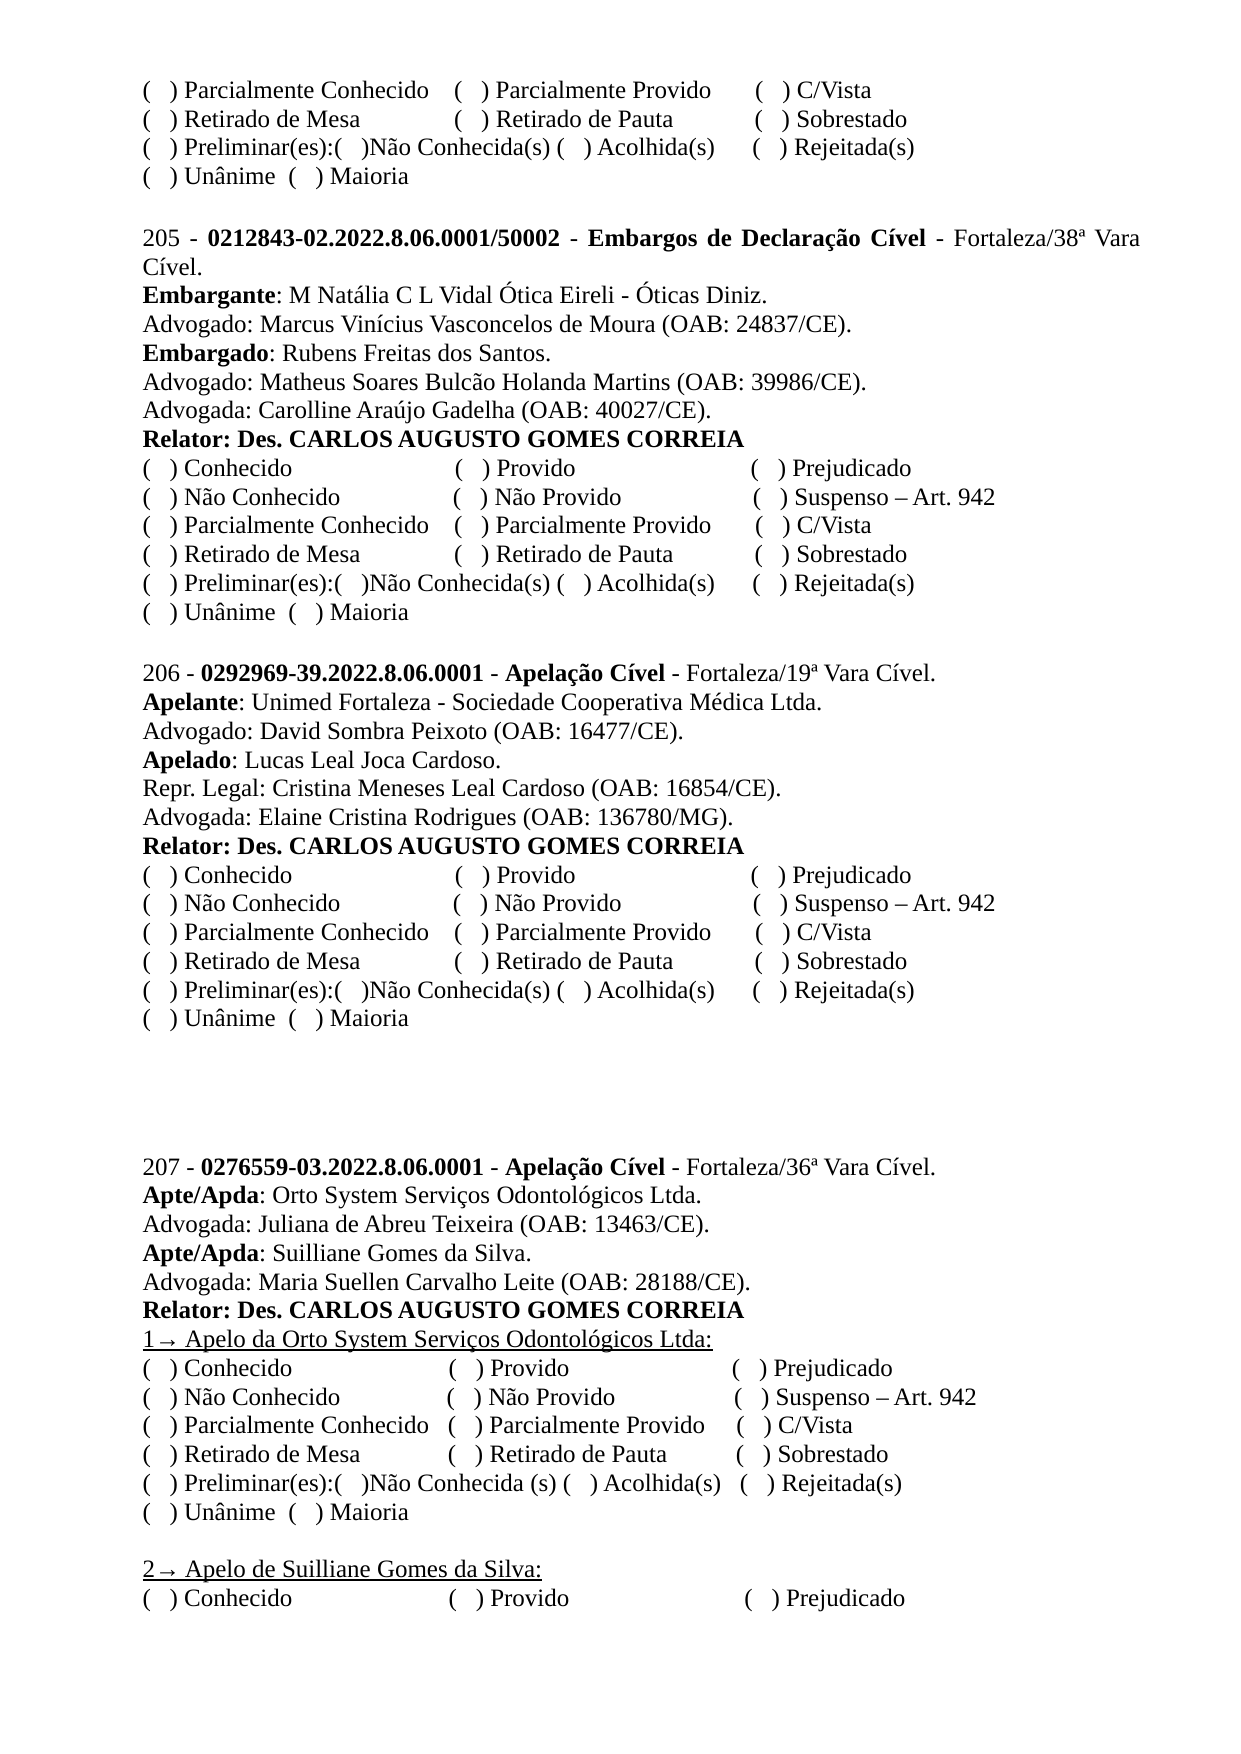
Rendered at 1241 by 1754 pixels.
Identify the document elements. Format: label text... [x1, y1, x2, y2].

text 206 - 0292969-39.2022.8.06.0001 - Apelação Cível - Fortaleza/19ª Vara Cível. [142, 658, 1141, 687]
text ( ) Retirado de Mesa ( ) Retirado de Pauta ( ) Sobrestado [142, 539, 1158, 568]
text Advogada: Carolline Araújo Gadelha (OAB: 40027/CE). [142, 396, 1141, 424]
text ( ) Retirado de Mesa ( ) Retirado de Pauta ( ) Sobrestado [142, 104, 1158, 132]
text ( ) Não Conhecido ( ) Não Provido ( ) Suspenso – Art. 942 [142, 482, 1158, 511]
text Apte/Apda: Orto System Serviços Odontológicos Ltda. [142, 1180, 1141, 1209]
text ( ) Retirado de Mesa ( ) Retirado de Pauta ( ) Sobrestado [142, 946, 1158, 975]
text ( ) Retirado de Mesa ( ) Retirado de Pauta ( ) Sobrestado [142, 1439, 1158, 1468]
text Embargante: M Natália C L Vidal Ótica Eireli - Óticas Diniz. [142, 281, 1141, 309]
text ( ) Unânime ( ) Maioria [142, 1003, 1141, 1032]
text Apte/Apda: Suilliane Gomes da Silva. [142, 1238, 1141, 1267]
text ( ) Unânime ( ) Maioria [142, 597, 1141, 626]
text Relator: Des. CARLOS AUGUSTO GOMES CORREIA [142, 831, 1141, 860]
text Advogada: Elaine Cristina Rodrigues (OAB: 136780/MG). [142, 802, 1141, 831]
text ( ) Não Conhecido ( ) Não Provido ( ) Suspenso – Art. 942 [142, 1382, 1158, 1410]
text ( ) Conhecido ( ) Provido ( ) Prejudicado [142, 860, 1141, 888]
text ( ) Parcialmente Conhecido ( ) Parcialmente Provido ( ) C/Vista [142, 917, 1158, 946]
text Advogado: David Sombra Peixoto (OAB: 16477/CE). [142, 716, 1141, 745]
text ( ) Conhecido ( ) Provido ( ) Prejudicado [142, 1583, 1141, 1612]
text Advogado: Matheus Soares Bulcão Holanda Martins (OAB: 39986/CE). [142, 367, 1141, 396]
text ( ) Preliminar(es):( )Não Conhecida (s) ( ) Acolhida(s) ( ) Rejeitada(s) [142, 1468, 1158, 1497]
text ( ) Unânime ( ) Maioria [142, 161, 1141, 190]
text ( ) Parcialmente Conhecido ( ) Parcialmente Provido ( ) C/Vista [142, 1410, 1158, 1439]
text Apelante: Unimed Fortaleza - Sociedade Cooperativa Médica Ltda. [142, 687, 1141, 716]
text Repr. Legal: Cristina Meneses Leal Cardoso (OAB: 16854/CE). [142, 773, 1141, 802]
text ( ) Parcialmente Conhecido ( ) Parcialmente Provido ( ) C/Vista [142, 75, 1158, 104]
text ( ) Conhecido ( ) Provido ( ) Prejudicado [142, 1353, 1141, 1382]
text ( ) Preliminar(es):( )Não Conhecida(s) ( ) Acolhida(s) ( ) Rejeitada(s) [142, 975, 1158, 1003]
text ( ) Preliminar(es):( )Não Conhecida(s) ( ) Acolhida(s) ( ) Rejeitada(s) [142, 132, 1158, 161]
text Embargado: Rubens Freitas dos Santos. [142, 338, 1141, 367]
text Relator: Des. CARLOS AUGUSTO GOMES CORREIA [142, 424, 1141, 453]
text Advogado: Marcus Vinícius Vasconcelos de Moura (OAB: 24837/CE). [142, 309, 1141, 338]
text Relator: Des. CARLOS AUGUSTO GOMES CORREIA [142, 1295, 1141, 1324]
text 205 - 0212843-02.2022.8.06.0001/50002 - Embargos de Declaração Cível - Fortaleza/38ª Vara Cível. [142, 223, 1141, 281]
text 1→ Apelo da Orto System Serviços Odontológicos Ltda: [142, 1324, 1141, 1353]
text ( ) Não Conhecido ( ) Não Provido ( ) Suspenso – Art. 942 [142, 888, 1158, 917]
text Apelado: Lucas Leal Joca Cardoso. [142, 745, 1141, 773]
text ( ) Parcialmente Conhecido ( ) Parcialmente Provido ( ) C/Vista [142, 511, 1158, 539]
text ( ) Unânime ( ) Maioria [142, 1497, 1158, 1525]
text ( ) Conhecido ( ) Provido ( ) Prejudicado [142, 453, 1141, 482]
text Advogada: Maria Suellen Carvalho Leite (OAB: 28188/CE). [142, 1267, 1141, 1295]
text ( ) Preliminar(es):( )Não Conhecida(s) ( ) Acolhida(s) ( ) Rejeitada(s) [142, 568, 1158, 597]
text 2→ Apelo de Suilliane Gomes da Silva: [142, 1554, 1141, 1583]
text 207 - 0276559-03.2022.8.06.0001 - Apelação Cível - Fortaleza/36ª Vara Cível. [142, 1152, 1141, 1180]
text Advogada: Juliana de Abreu Teixeira (OAB: 13463/CE). [142, 1209, 1141, 1238]
